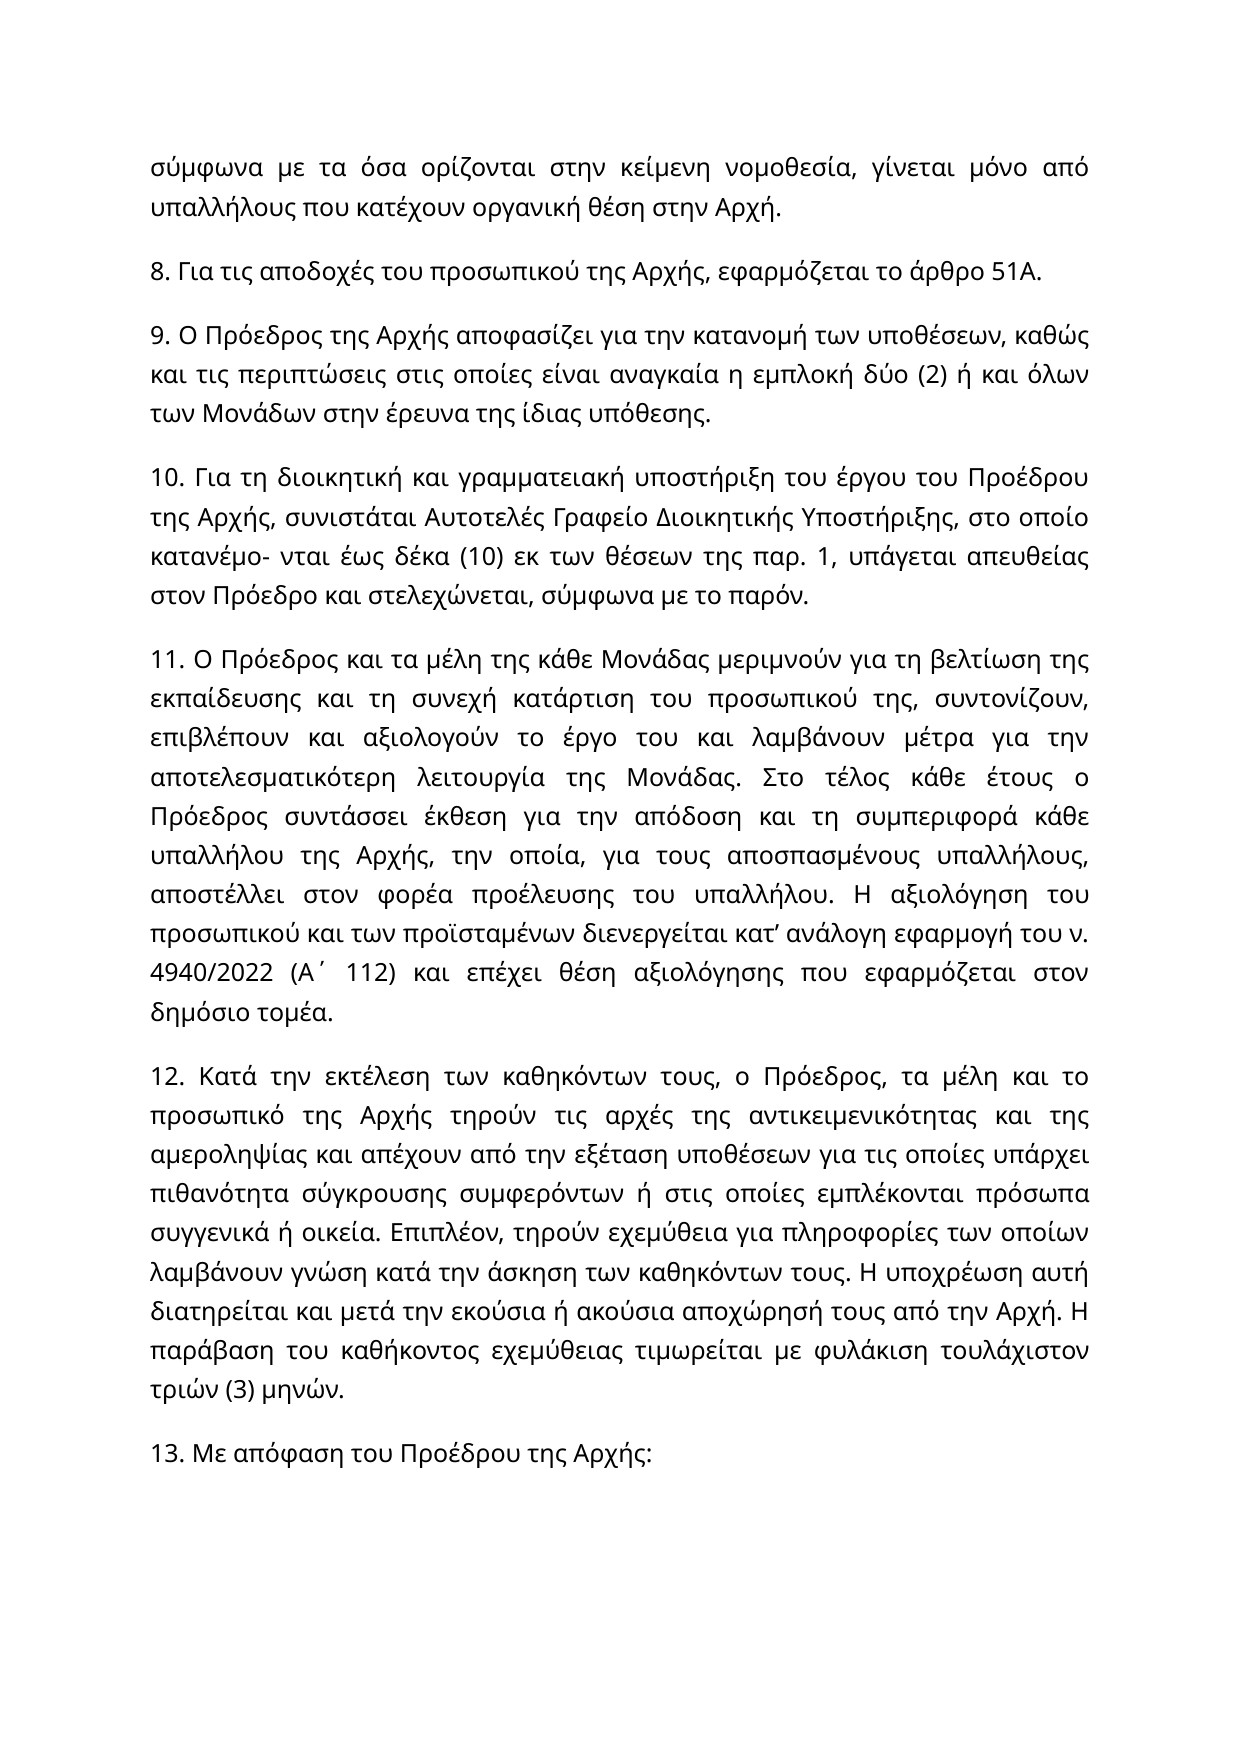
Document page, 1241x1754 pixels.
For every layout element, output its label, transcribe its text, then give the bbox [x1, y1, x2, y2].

text 11. Ο Πρόεδρος και τα μέλη της κάθε Μονάδας μεριμνούν για τη βελτίωση της εκπαίδευσης και τη συνεχή κατάρτιση του προσωπικού της, συντονίζουν, επιβλέπουν και αξιολογούν το έργο του και λαμβάνουν μέτρα για την αποτελεσματικότερη λειτουργία της Μονάδας. Στο τέλος κάθε έτους ο Πρόεδρος συντάσσει έκθεση για την απόδοση και τη συμπεριφορά κάθε υπαλλήλου της Αρχής, την οποία, για τους αποσπασμένους υπαλλήλους, αποστέλλει στον φορέα προέλευσης του υπαλλήλου. Η αξιολόγηση του προσωπικού και των προϊσταμένων διενεργείται κατ’ ανάλογη εφαρμογή του ν. 4940/2022 (Α΄ 112) και επέχει θέση αξιολόγησης που εφαρμόζεται στον δημόσιο τομέα. [150, 642, 1090, 1028]
text 8. Για τις αποδοχές του προσωπικού της Αρχής, εφαρμόζεται το άρθρο 51Α. [150, 253, 1090, 287]
text σύμφωνα με τα όσα ορίζονται στην κείμενη νομοθεσία, γίνεται μόνο από υπαλλήλους που κατέχουν οργανική θέση στην Αρχή. [150, 150, 1090, 223]
text 13. Με απόφαση του Προέδρου της Αρχής: [150, 1436, 1090, 1470]
text 12. Κατά την εκτέλεση των καθηκόντων τους, ο Πρόεδρος, τα μέλη και το προσωπικό της Αρχής τηρούν τις αρχές της αντικειμενικότητας και της αμεροληψίας και απέχουν από την εξέταση υποθέσεων για τις οποίες υπάρχει πιθανότητα σύγκρουσης συμφερόντων ή στις οποίες εμπλέκονται πρόσωπα συγγενικά ή οικεία. Επιπλέον, τηρούν εχεμύθεια για πληροφορίες των οποίων λαμβάνουν γνώση κατά την άσκηση των καθηκόντων τους. Η υποχρέωση αυτή διατηρείται και μετά την εκούσια ή ακούσια αποχώρησή τους από την Αρχή. Η παράβαση του καθήκοντος εχεμύθειας τιμωρείται με φυλάκιση τουλάχιστον τριών (3) μηνών. [150, 1058, 1090, 1406]
text 10. Για τη διοικητική και γραμματειακή υποστήριξη του έργου του Προέδρου της Αρχής, συνιστάται Αυτοτελές Γραφείο Διοικητικής Υποστήριξης, στο οποίο κατανέμο- νται έως δέκα (10) εκ των θέσεων της παρ. 1, υπάγεται απευθείας στον Πρόεδρο και στελεχώνεται, σύμφωνα με το παρόν. [150, 460, 1090, 612]
text 9. Ο Πρόεδρος της Αρχής αποφασίζει για την κατανομή των υποθέσεων, καθώς και τις περιπτώσεις στις οποίες είναι αναγκαία η εμπλοκή δύο (2) ή και όλων των Μονάδων στην έρευνα της ίδιας υπόθεσης. [150, 317, 1090, 430]
